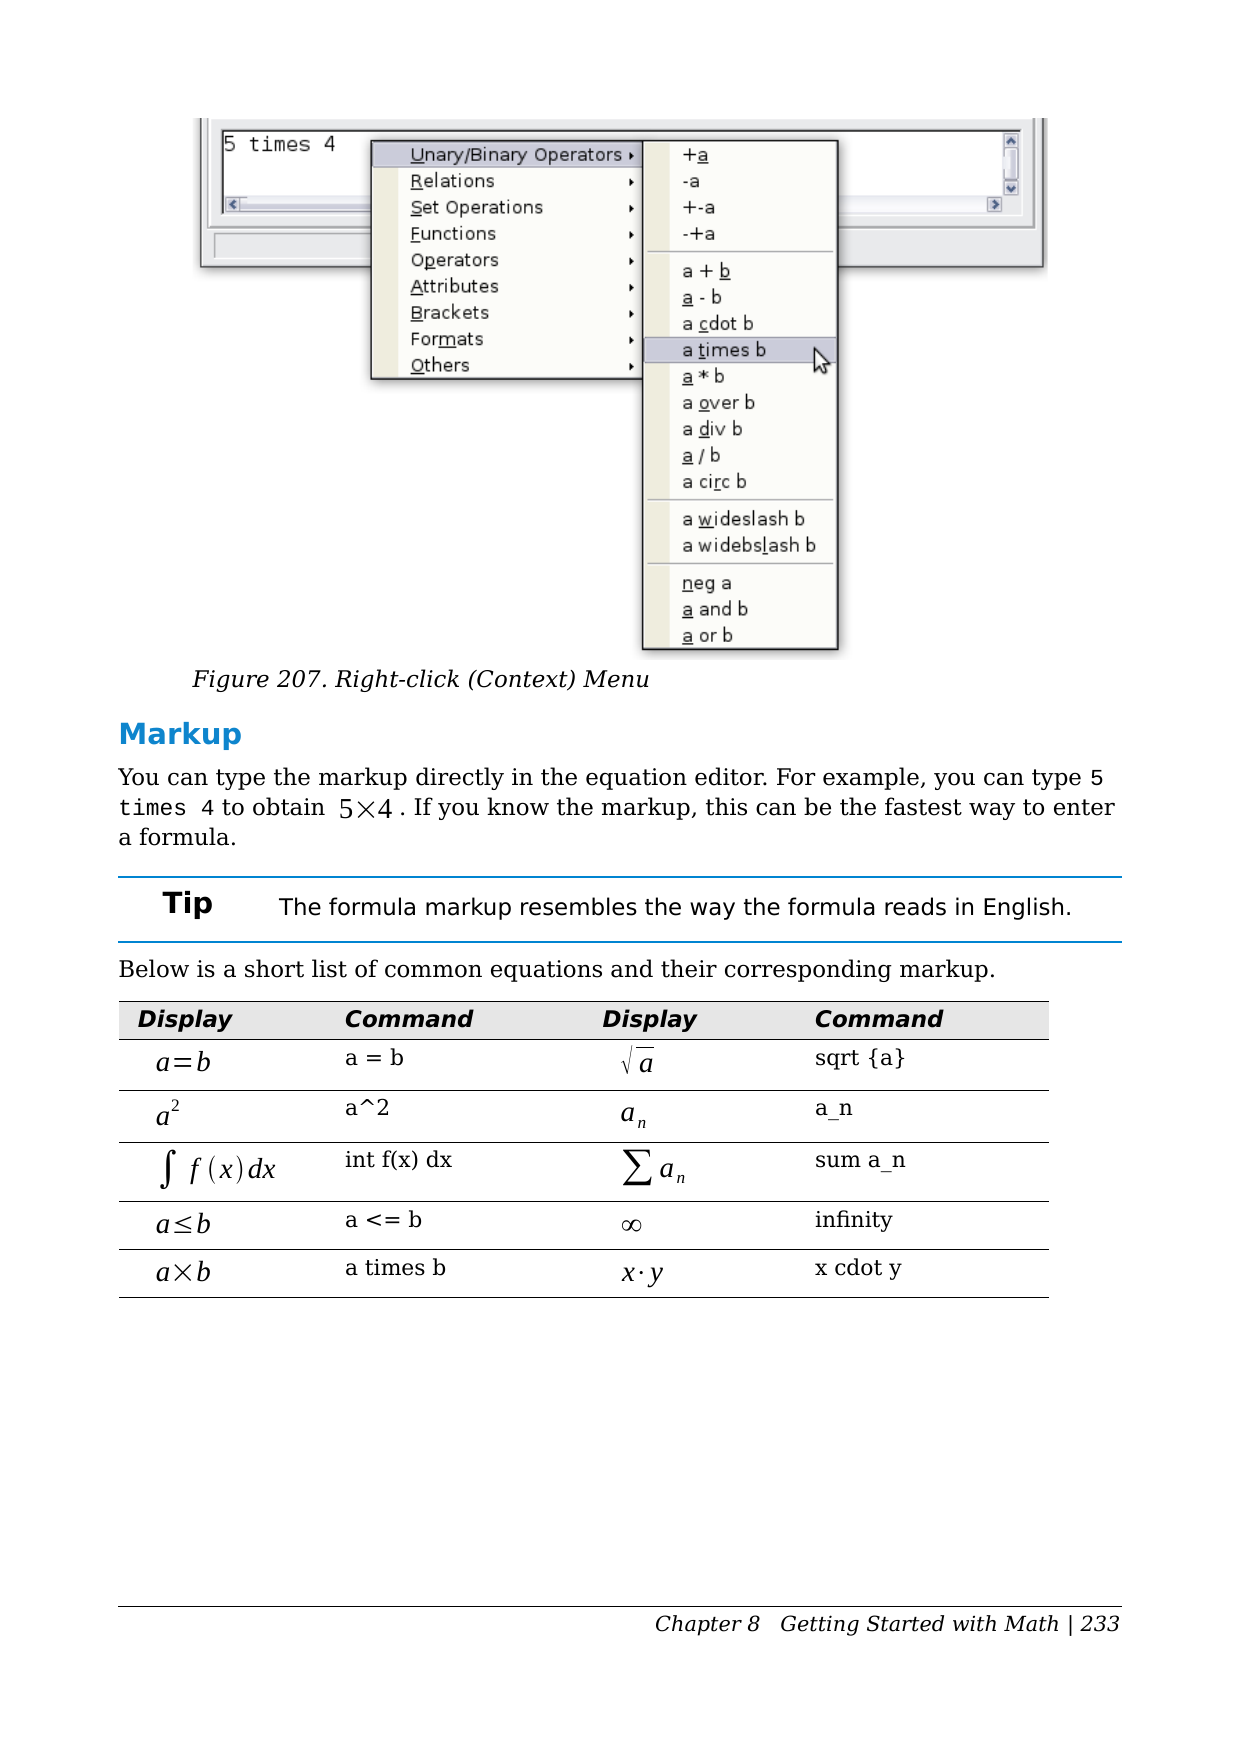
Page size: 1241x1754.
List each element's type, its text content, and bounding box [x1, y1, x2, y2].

table_header Command [327, 1002, 584, 1039]
table_cell [584, 1250, 797, 1297]
table_cell [119, 1143, 327, 1201]
table_header Display [119, 1002, 327, 1039]
table_cell a times b [327, 1250, 584, 1297]
table_cell a <= b [327, 1202, 584, 1249]
table_cell int f(x) dx [327, 1143, 584, 1201]
table_cell [119, 1091, 327, 1142]
table_cell [119, 1202, 327, 1249]
table_cell [584, 1143, 797, 1201]
table_cell [119, 1040, 327, 1089]
table_cell [584, 1040, 797, 1089]
table_header Tip [118, 878, 257, 941]
picture [192, 118, 1048, 660]
table_cell a_n [797, 1091, 1049, 1142]
table_cell x cdot y [797, 1250, 1049, 1297]
table_header Command [797, 1002, 1049, 1039]
table_cell [584, 1091, 797, 1142]
text Below is a short list of common equations and their corresponding markup. [118, 956, 1122, 982]
text Figure 6. Right-click (Context) Menu [192, 666, 1048, 692]
table_cell infinity [797, 1202, 1049, 1249]
table_cell sqrt {a} [797, 1040, 1049, 1089]
subtitle Markup [118, 717, 1122, 751]
table_cell a = b [327, 1040, 584, 1089]
table_cell [584, 1202, 797, 1249]
table_cell sum a_n [797, 1143, 1049, 1201]
table_header The formula markup resembles the way the formula reads in English. [258, 878, 1122, 941]
table_cell a^2 [327, 1091, 584, 1142]
table_header Display [584, 1002, 797, 1039]
table_cell [119, 1250, 327, 1297]
text You can type the markup directly in the equation editor. For example, you can type 5 times 4 to obtain . If you know the markup, this can be the fastest way to enter a formula. [118, 764, 1122, 851]
